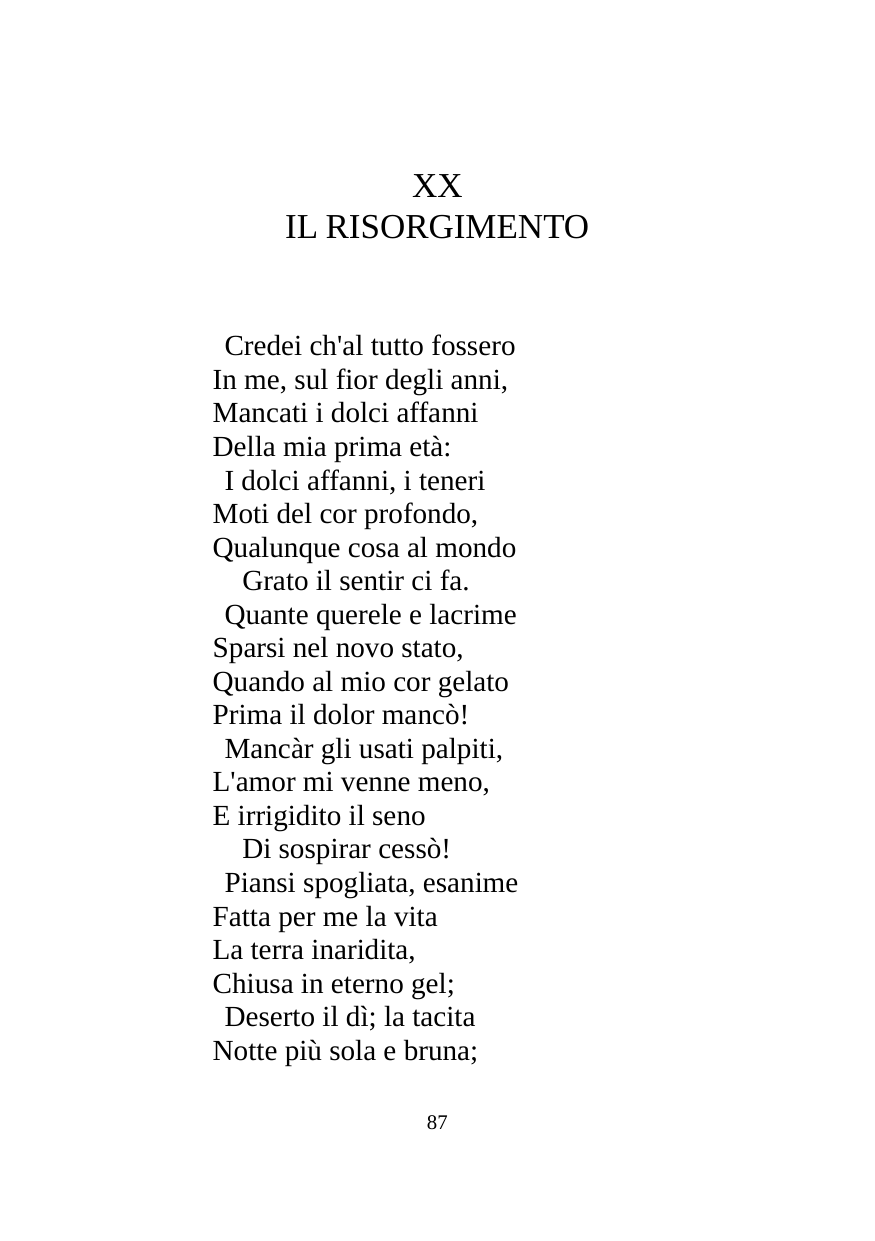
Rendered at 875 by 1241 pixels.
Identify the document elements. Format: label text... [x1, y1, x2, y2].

text Sparsi nel novo stato, [183, 630, 768, 664]
text Prima il dolor mancò! [183, 697, 768, 731]
text Notte più sola e bruna; [183, 1033, 768, 1066]
text La terra inaridita, [183, 932, 768, 966]
text In me, sul fior degli anni, [183, 362, 768, 396]
text Mancati i dolci affanni [183, 396, 768, 429]
text Fatta per me la vita [183, 899, 768, 932]
text Grato il sentir ci fa. [212, 563, 768, 597]
text Chiusa in eterno gel; [183, 966, 768, 999]
text Di sospirar cessò! [212, 832, 768, 865]
text Mancàr gli usati palpiti, [183, 731, 768, 764]
text Quando al mio cor gelato [183, 664, 768, 697]
text Qualunque cosa al mondo [183, 530, 768, 563]
text Moti del cor profondo, [183, 496, 768, 530]
text Credei ch'al tutto fossero [183, 328, 768, 362]
text Piansi spogliata, esanime [183, 865, 768, 899]
text E irrigidito il seno [183, 798, 768, 832]
text L'amor mi venne meno, [183, 764, 768, 798]
text Quante querele e lacrime [183, 597, 768, 630]
text I dolci affanni, i teneri [183, 463, 768, 496]
subtitle XX IL RISORGIMENTO [106, 165, 768, 246]
text Deserto il dì; la tacita [183, 999, 768, 1033]
text Della mia prima età: [183, 429, 768, 463]
